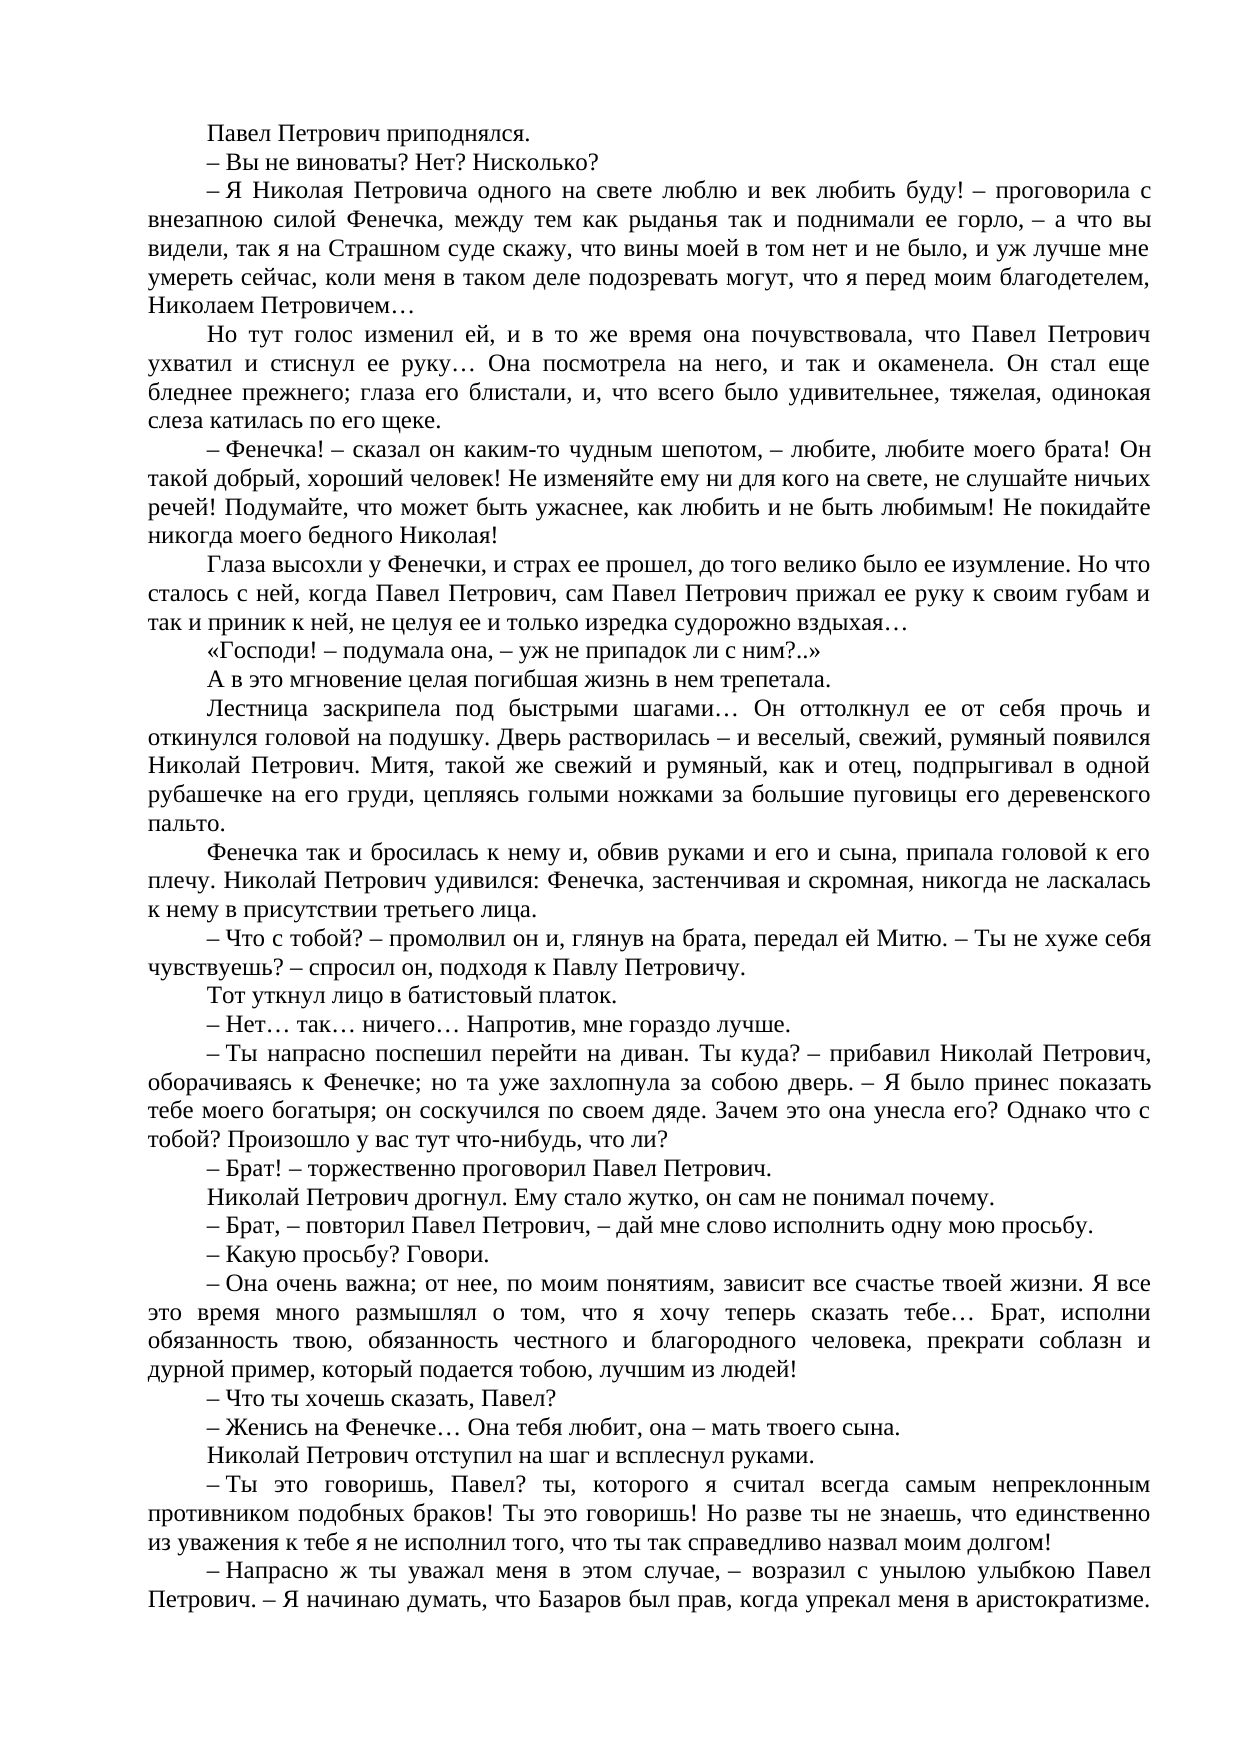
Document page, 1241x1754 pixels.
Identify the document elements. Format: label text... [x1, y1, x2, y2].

text – Какую просьбу? Говори. [148, 1239, 1152, 1268]
text Николай Петрович дрогнул. Ему стало жутко, он сам не понимал почему. [148, 1182, 1152, 1211]
text Глаза высохли у Фенечки, и страх ее прошел, до того велико было ее изумление. Но что сталось с ней, когда Павел Петрович, сам Павел Петрович прижал ее руку к своим губам и так и приник к ней, не целуя ее и только изредка судорожно вздыхая… [148, 549, 1152, 636]
text – Нет… так… ничего… Напротив, мне гораздо лучше. [148, 1009, 1152, 1038]
text – Фенечка! – сказал он каким-то чудным шепотом, – любите, любите моего брата! Он такой добрый, хороший человек! Не изменяйте ему ни для кого на свете, не слушайте ничьих речей! Подумайте, что может быть ужаснее, как любить и не быть любимым! Не покидайте никогда моего бедного Николая! [148, 434, 1152, 549]
text – Ты это говоришь, Павел? ты, которого я считал всегда самым непреклонным противником подобных браков! Ты это говоришь! Но разве ты не знаешь, что единственно из уважения к тебе я не исполнил того, что ты так справедливо назвал моим долгом! [148, 1469, 1152, 1556]
text – Напрасно ж ты уважал меня в этом случае, – возразил с унылою улыбкою Павел Петрович. – Я начинаю думать, что Базаров был прав, когда упрекал меня в аристократизме. [148, 1556, 1152, 1613]
text Фенечка так и бросилась к нему и, обвив руками и его и сына, припала головой к его плечу. Николай Петрович удивился: Фенечка, застенчивая и скромная, никогда не ласкалась к нему в присутствии третьего лица. [148, 837, 1152, 923]
text Лестница заскрипела под быстрыми шагами… Он оттолкнул ее от себя прочь и откинулся головой на подушку. Дверь растворилась – и веселый, свежий, румяный появился Николай Петрович. Митя, такой же свежий и румяный, как и отец, подпрыгивал в одной рубашечке на его груди, цепляясь голыми ножками за большие пуговицы его деревенского пальто. [148, 693, 1152, 837]
text – Брат, – повторил Павел Петрович, – дай мне слово исполнить одну мою просьбу. [148, 1211, 1152, 1239]
text Тот уткнул лицо в батистовый платок. [148, 981, 1152, 1009]
text – Что с тобой? – промолвил он и, глянув на брата, передал ей Митю. – Ты не хуже себя чувствуешь? – спросил он, подходя к Павлу Петровичу. [148, 923, 1152, 981]
text – Что ты хочешь сказать, Павел? [148, 1383, 1152, 1412]
text «Господи! – подумала она, – уж не припадок ли с ним?..» [148, 636, 1152, 664]
text – Ты напрасно поспешил перейти на диван. Ты куда? – прибавил Николай Петрович, оборачиваясь к Фенечке; но та уже захлопнула за собою дверь. – Я было принес показать тебе моего богатыря; он соскучился по своем дяде. Зачем это она унесла его? Однако что с тобой? Произошло у вас тут что-нибудь, что ли? [148, 1038, 1152, 1153]
text – Вы не виноваты? Нет? Нисколько? [148, 147, 1152, 176]
text – Женись на Фенечке… Она тебя любит, она – мать твоего сына. [148, 1412, 1152, 1441]
text А в это мгновение целая погибшая жизнь в нем трепетала. [148, 664, 1152, 693]
text – Я Николая Петровича одного на свете люблю и век любить буду! – проговорила с внезапною силой Фенечка, между тем как рыданья так и поднимали ее горло, – а что вы видели, так я на Страшном суде скажу, что вины моей в том нет и не было, и уж лучше мне умереть сейчас, коли меня в таком деле подозревать могут, что я перед моим благодетелем, Николаем Петровичем… [148, 176, 1152, 319]
text Павел Петрович приподнялся. [148, 118, 1152, 147]
text Николай Петрович отступил на шаг и всплеснул руками. [148, 1441, 1152, 1469]
text – Брат! – торжественно проговорил Павел Петрович. [148, 1153, 1152, 1182]
text – Она очень важна; от нее, по моим понятиям, зависит все счастье твоей жизни. Я все это время много размышлял о том, что я хочу теперь сказать тебе… Брат, исполни обязанность твою, обязанность честного и благородного человека, прекрати соблазн и дурной пример, который подается тобою, лучшим из людей! [148, 1268, 1152, 1383]
text Но тут голос изменил ей, и в то же время она почувствовала, что Павел Петрович ухватил и стиснул ее руку… Она посмотрела на него, и так и окаменела. Он стал еще бледнее прежнего; глаза его блистали, и, что всего было удивительнее, тяжелая, одинокая слеза катилась по его щеке. [148, 319, 1152, 434]
